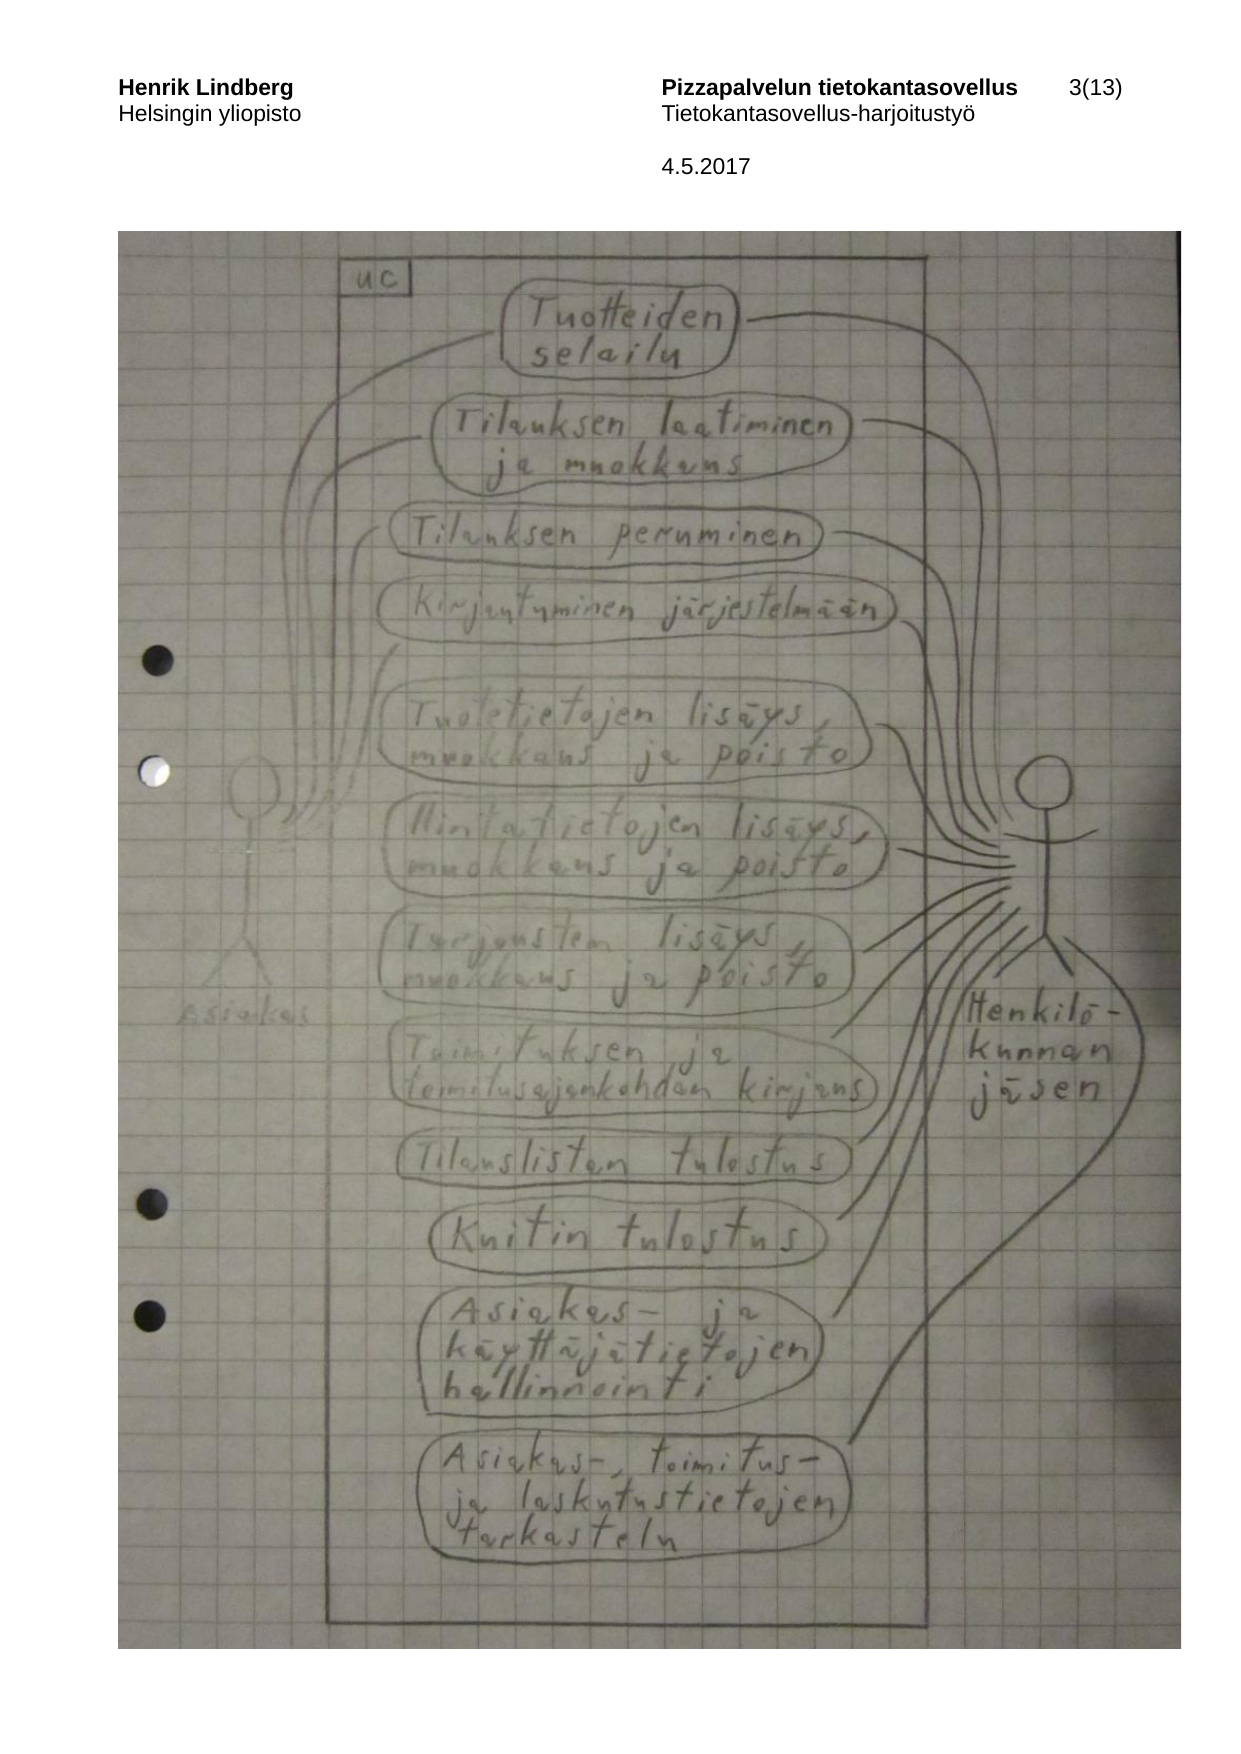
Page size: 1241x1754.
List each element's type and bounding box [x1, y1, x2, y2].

picture [118, 231, 1182, 1649]
